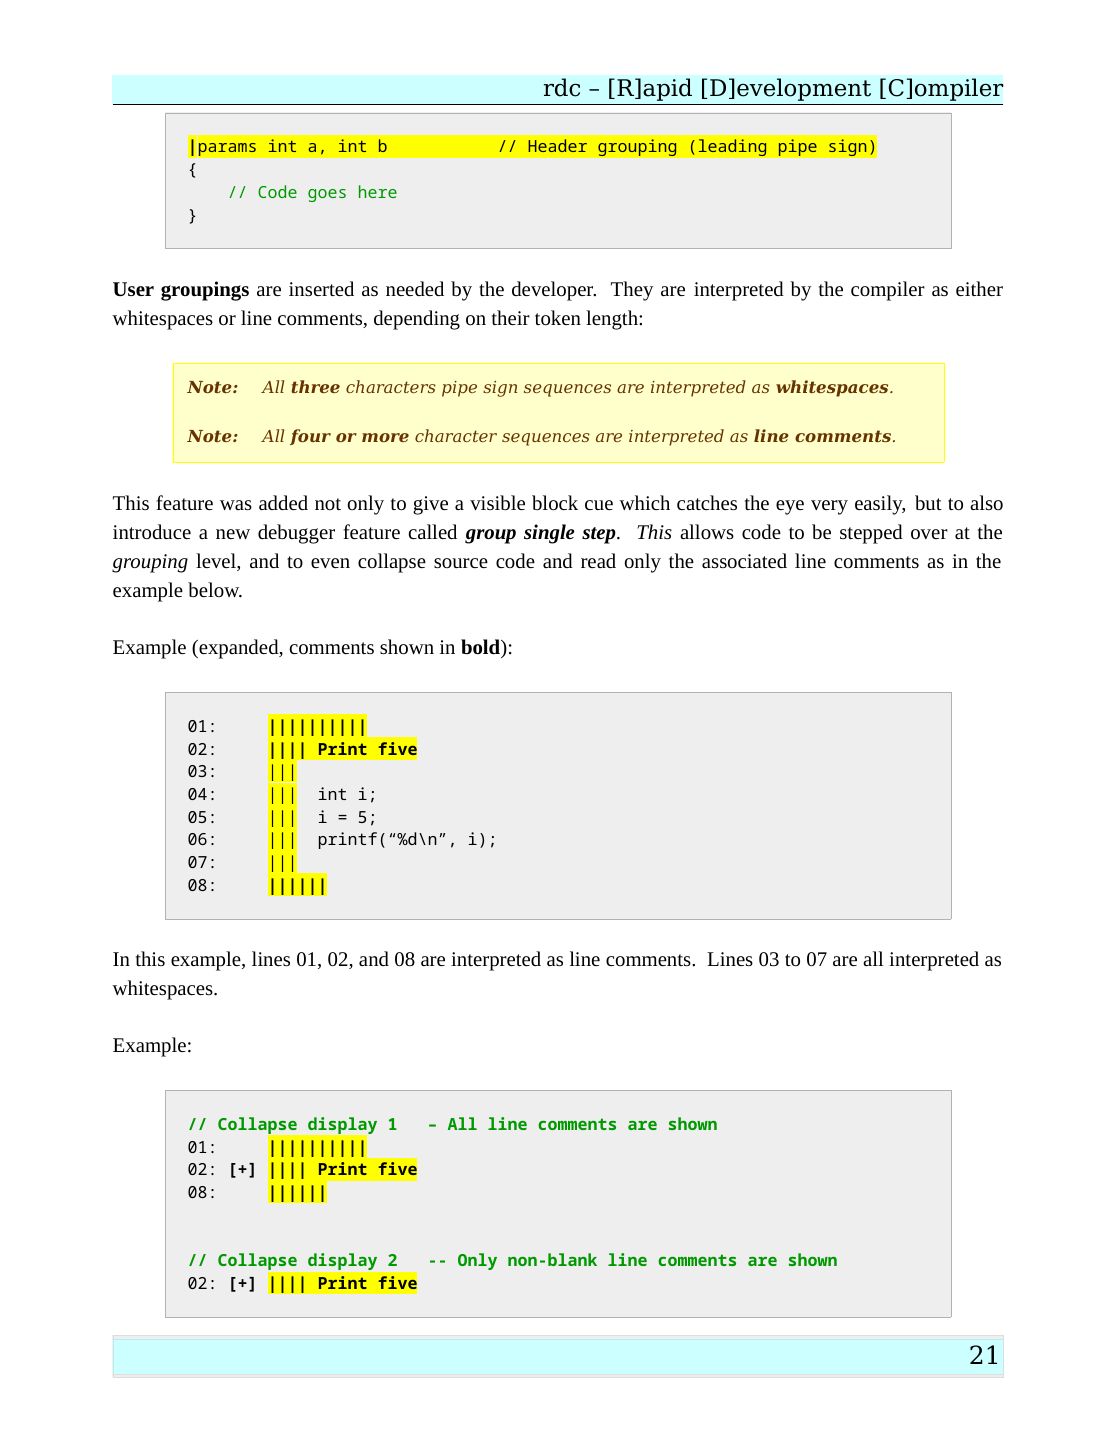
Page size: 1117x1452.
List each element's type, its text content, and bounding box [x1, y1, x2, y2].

text // Collapse display 1 – All line comments are shown 01: |||||||||| 02: [+] |||| Print five 08: |||||| // Collapse display 2 -- Only non-blank line comments are shown 02: [+] |||| Print five [166, 1091, 951, 1317]
text 01: |||||||||| 02: |||| Print five 03: ||| 04: ||| int i; 05: ||| i = 5; 06: ||| printf(“%d\n”, i); 07: ||| 08: |||||| [166, 693, 951, 919]
text Example (expanded, comments shown in bold): [112, 635, 1003, 659]
text Note: All four or more character sequences are interpreted as line comments. [174, 412, 944, 462]
text |params int a, int b // Header grouping (leading pipe sign) { // Code goes here } [166, 114, 951, 248]
text Note: All three characters pipe sign sequences are interpreted as whitespaces. [174, 364, 944, 398]
text Example: [112, 1033, 1003, 1057]
text In this example, lines 01, 02, and 08 are interpreted as line comments. Lines 03 to 07 are all interpreted as whitespaces. [112, 947, 1003, 1000]
text User groupings are inserted as needed by the developer. They are interpreted by the compiler as either whitespaces or line comments, depending on their token length: [112, 277, 1003, 330]
text This feature was added not only to give a visible block cue which catches the eye very easily, but to also introduce a new debugger feature called group single step. This allows code to be stepped over at the grouping level, and to even collapse source code and read only the associated line comments as in the example below. [112, 491, 1003, 602]
